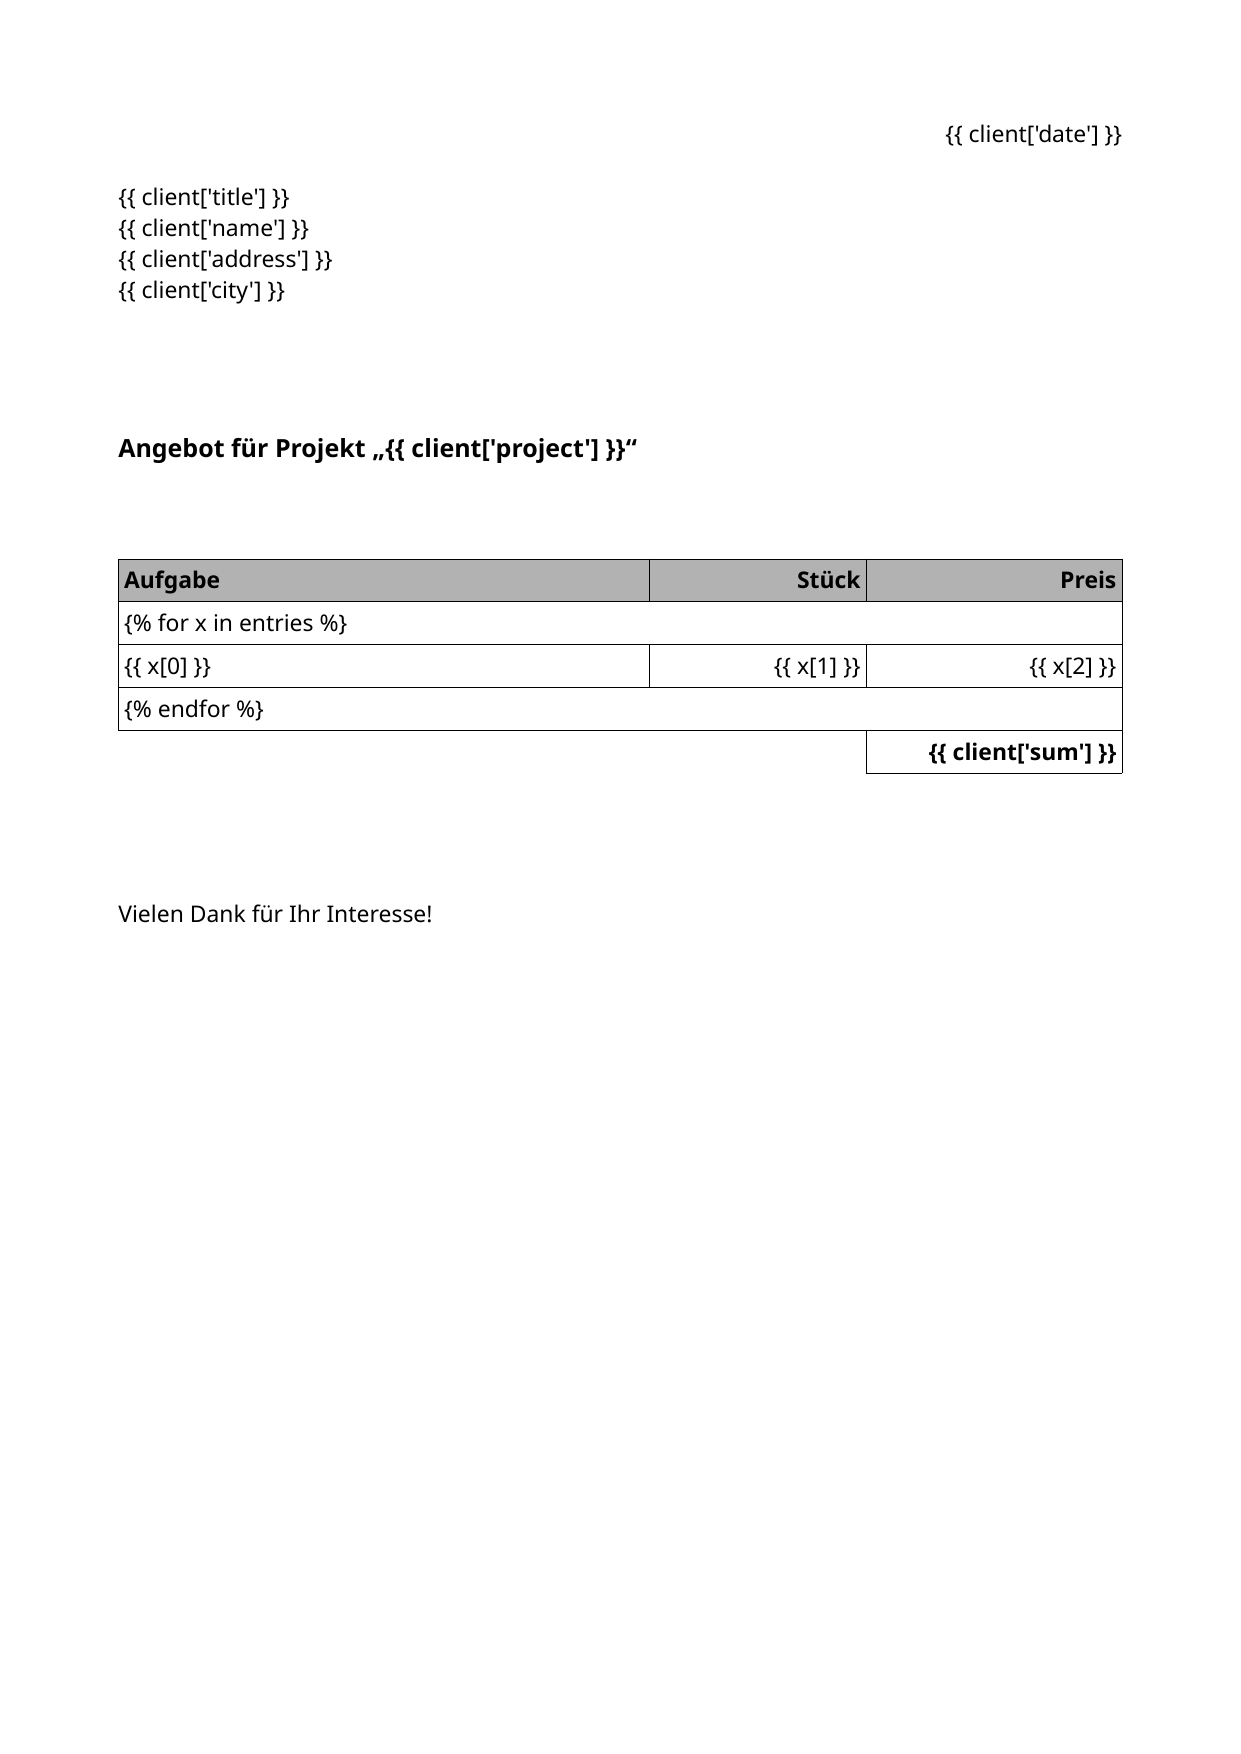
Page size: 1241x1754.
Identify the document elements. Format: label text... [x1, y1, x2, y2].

table_cell {% endfor %} [119, 688, 1122, 730]
text Vielen Dank für Ihr Interesse! [118, 898, 1122, 929]
table_cell {{ client['sum'] }} [867, 731, 1122, 772]
table_cell [118, 731, 649, 772]
table_cell {{ x[0] }} [119, 645, 649, 687]
table_header Preis [867, 560, 1122, 601]
text {{ client['title'] }} [118, 181, 1122, 212]
table_cell {{ x[1] }} [650, 645, 866, 687]
table_cell {% for x in entries %} [119, 602, 1122, 644]
table_cell [650, 731, 866, 772]
text {{ client['date'] }} [118, 118, 1122, 149]
text {{ client['city'] }} [118, 274, 1122, 306]
text Angebot für Projekt „{{ client['project'] }}“ [118, 431, 1122, 465]
text {{ client['address'] }} [118, 243, 1122, 274]
table_header Stück [650, 560, 866, 601]
table_header Aufgabe [119, 560, 649, 601]
table_cell {{ x[2] }} [867, 645, 1122, 687]
text {{ client['name'] }} [118, 212, 1122, 243]
